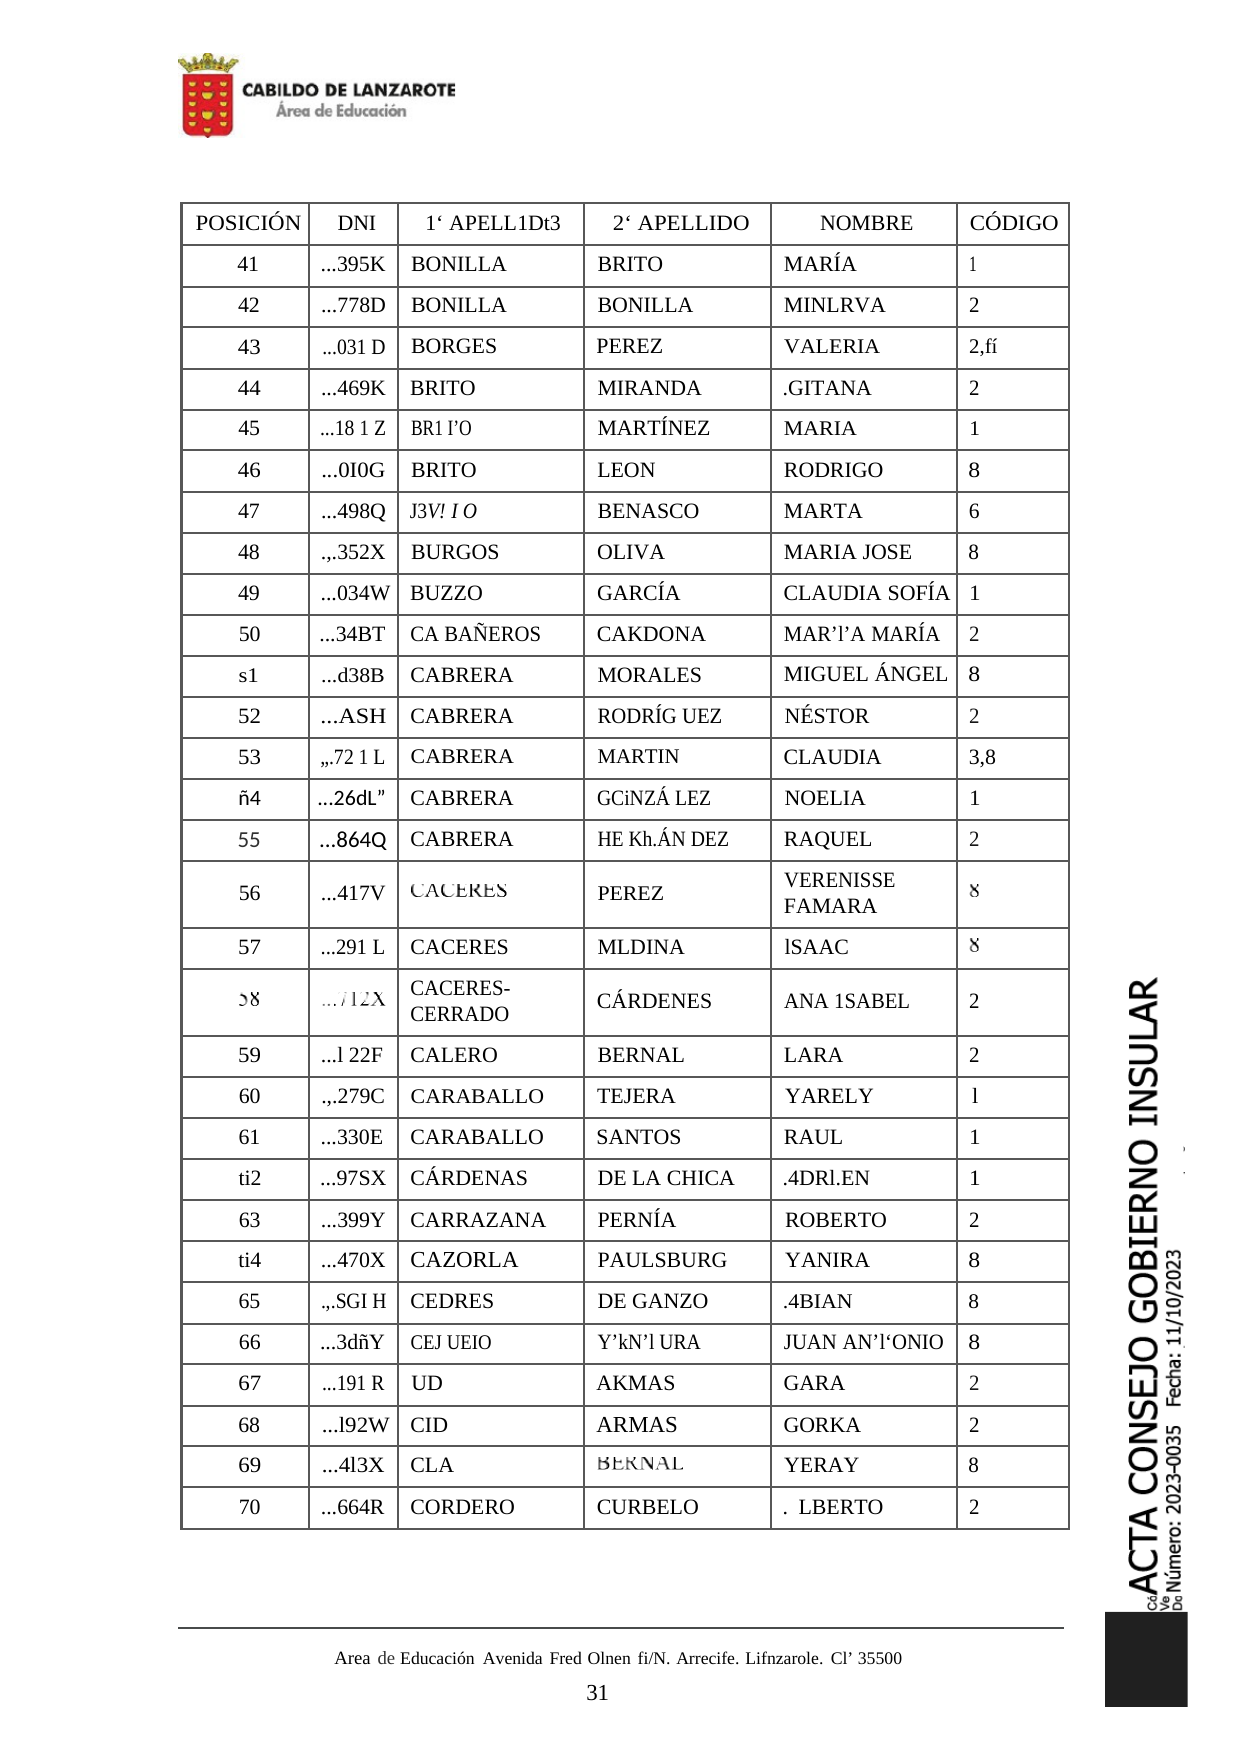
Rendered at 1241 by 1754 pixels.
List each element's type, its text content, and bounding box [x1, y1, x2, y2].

text ...97SX [316, 1165, 390, 1190]
text ti4 [192, 1247, 307, 1272]
picture [239, 992, 259, 1006]
text ROBERTO [785, 1207, 956, 1232]
text 46 [192, 457, 306, 482]
text CABRERA [410, 703, 583, 728]
text NÉSTOR [784, 703, 956, 728]
text l [972, 1083, 1068, 1108]
text 55 [192, 825, 306, 853]
text ...191 R [316, 1370, 390, 1396]
text GARCÍA [597, 580, 770, 605]
text 1 [969, 416, 1068, 440]
text 2 [969, 1042, 1068, 1067]
text CABRERA [410, 826, 583, 851]
text 57 [192, 934, 307, 959]
text BORGES [411, 333, 583, 358]
text CÁRDENAS [410, 1165, 583, 1190]
text DE GANZO [597, 1288, 770, 1313]
text 41 [192, 251, 304, 277]
text MLDINA [597, 934, 770, 959]
text DNI [317, 210, 396, 236]
text 44 [192, 375, 306, 400]
picture [178, 53, 456, 138]
text CID [410, 1412, 583, 1437]
text 8 [968, 1452, 1068, 1477]
text SANTOS [596, 1124, 770, 1149]
text . LBERTO [782, 1494, 956, 1519]
text CLA [410, 1452, 583, 1477]
text CARABALLO [410, 1084, 583, 1108]
text 65 [192, 1288, 306, 1313]
text 47 [192, 498, 306, 523]
text RAQUEL [784, 826, 956, 851]
text BONILLA [411, 251, 583, 276]
picture [969, 884, 979, 897]
text ...18 1 Z [316, 415, 390, 441]
text RODRÍG UEZ [597, 703, 770, 728]
text PEREZ [596, 333, 770, 358]
text CARABALLO [410, 1124, 583, 1149]
text 8 [968, 1289, 1068, 1313]
text 56 [192, 880, 307, 905]
text 63 [192, 1207, 307, 1232]
text 66 [192, 1329, 307, 1354]
text 1 [969, 1165, 1068, 1190]
text VERENISSE FAMARA [784, 867, 956, 918]
text 1 [969, 1124, 1068, 1149]
text PERNÍA [597, 1207, 770, 1232]
text ...3dñY [314, 1329, 390, 1354]
picture [411, 884, 507, 897]
text 68 [192, 1412, 306, 1437]
text .GITANA [782, 375, 956, 400]
text CABRERA [410, 785, 583, 810]
text 60 [192, 1083, 307, 1108]
text ...0I0G [316, 457, 390, 482]
text .,.SGI H [317, 1288, 390, 1313]
text UD [411, 1370, 583, 1395]
text 8 [968, 1247, 1068, 1272]
text ...469K [317, 375, 390, 400]
text 2 [969, 826, 1068, 851]
text 42 [192, 292, 306, 318]
text MINLRVA [784, 292, 956, 318]
text PEREZ [597, 881, 770, 905]
text MORALES [597, 662, 770, 687]
text ...470X [316, 1247, 390, 1272]
text BUZZO [410, 580, 583, 605]
text CARRAZANA [410, 1207, 583, 1232]
text CORDERO [410, 1494, 583, 1519]
text 45 [192, 415, 306, 441]
text OLIVA [597, 539, 770, 564]
text ...664R [315, 1494, 390, 1519]
text 48 [192, 539, 306, 564]
text 2,fí [969, 334, 1068, 358]
text 52 [192, 703, 307, 728]
text GARA [783, 1370, 956, 1395]
text 2 [969, 1494, 1068, 1519]
text ...34BT [314, 621, 390, 646]
text 8 [968, 661, 1068, 686]
text VALERIA [784, 334, 956, 358]
text CEDRES [410, 1288, 583, 1313]
text NOELIA [784, 785, 956, 810]
text 69 [192, 1452, 307, 1477]
text 49 [192, 580, 306, 605]
text Y’kN’l URA [597, 1329, 770, 1354]
text ...l 22F [313, 1042, 390, 1067]
text POSICIÓN [192, 210, 304, 236]
text s1 [192, 663, 305, 687]
text lSAAC [784, 934, 956, 959]
text NOMBRE [820, 210, 956, 236]
text YARELY [785, 1083, 956, 1108]
text 2 [969, 621, 1068, 646]
text CACERES- CERRADO [410, 975, 583, 1027]
text RAUL [784, 1124, 956, 1149]
text 2 [969, 703, 1068, 728]
text ...034W [317, 580, 394, 605]
text 2‘ APELLIDO [613, 210, 770, 236]
text ...498Q [317, 498, 390, 523]
text CAZORLA [410, 1246, 583, 1272]
text ...291 L [315, 934, 390, 959]
text ...864Q [313, 825, 392, 853]
text 2 [969, 988, 1068, 1013]
picture [1105, 977, 1188, 1707]
text YERAY [784, 1452, 956, 1477]
text CEJ UEIO [410, 1330, 583, 1354]
text ANA 1SABEL [784, 988, 956, 1013]
text AKMAS [596, 1370, 770, 1395]
text RODRIGO [784, 457, 956, 482]
text BURGOS [411, 539, 583, 564]
text 1 [969, 580, 1068, 605]
text ...778D [317, 292, 390, 318]
text TEJERA [597, 1083, 770, 1108]
text 2 [969, 1207, 1068, 1232]
text CA BAÑEROS [410, 621, 583, 646]
text .,.279C [316, 1083, 390, 1108]
text 67 [192, 1370, 307, 1396]
text MARÍA [784, 251, 956, 276]
text DE LA CHICA [597, 1165, 770, 1190]
text LARA [784, 1042, 956, 1067]
text MARIA [784, 416, 956, 440]
text .,.352X [316, 539, 390, 564]
text ...417V [316, 880, 390, 905]
text CACERES [410, 934, 583, 959]
text ...399Y [316, 1207, 390, 1232]
text 2 [969, 1412, 1068, 1437]
text ti2 [192, 1165, 308, 1190]
text 2 [969, 1370, 1068, 1395]
text .4DRl.EN [782, 1165, 956, 1190]
text CABRERA [410, 662, 583, 687]
text 2 [969, 292, 1068, 318]
text GCiNZÁ LEZ [597, 785, 770, 810]
text ...395K [315, 251, 390, 277]
text MAR’l’A MARÍA [784, 621, 956, 646]
text CLAUDIA [783, 744, 956, 769]
text 1 [969, 785, 1068, 810]
text BR1 I’O [411, 415, 583, 441]
text „.72 1 L [315, 744, 390, 769]
text ...4l3X [316, 1452, 390, 1477]
text 43 [192, 334, 306, 359]
picture [597, 1457, 683, 1470]
text MARTÍNEZ [597, 415, 770, 441]
text CALERO [410, 1042, 583, 1067]
text BRITO [411, 457, 583, 482]
text BERNAL [597, 1042, 770, 1067]
text ...d38B [315, 663, 390, 687]
text ARMAS [596, 1411, 770, 1437]
text 1 [969, 251, 1068, 276]
text YANIRA [785, 1247, 956, 1272]
text CÓDIGO [969, 210, 1068, 236]
text PAULSBURG [597, 1247, 770, 1272]
text ...26dL” [313, 784, 390, 811]
text 59 [192, 1042, 307, 1067]
text HE Kh.ÁN DEZ [597, 826, 770, 851]
text BONILLA [597, 292, 770, 318]
text 2 [969, 375, 1068, 400]
picture [322, 992, 386, 1006]
text ñ4 [192, 784, 307, 811]
text CÁRDENES [597, 988, 770, 1013]
text ...031 D [317, 334, 391, 359]
text GORKA [783, 1412, 956, 1437]
text MARIA JOSE [784, 539, 956, 564]
text J3V! I O [409, 498, 583, 523]
text MIRANDA [597, 375, 770, 400]
text JUAN AN’l‘ONIO [784, 1329, 956, 1354]
text CAKDONA [597, 621, 770, 646]
text 61 [192, 1124, 307, 1149]
text CURBELO [597, 1494, 770, 1519]
text 8 [968, 457, 1068, 482]
text MARTIN [597, 744, 770, 768]
text 3,8 [968, 744, 1068, 769]
text BRITO [410, 375, 583, 400]
text 70 [192, 1494, 307, 1519]
text BRITO [597, 251, 770, 276]
text ...l92W [317, 1412, 394, 1437]
text CABRERA [410, 744, 583, 768]
text BONILLA [411, 292, 583, 318]
text 8 [968, 1329, 1068, 1354]
text 1‘ APELL1Dt3 [425, 210, 583, 236]
text 6 [968, 498, 1068, 523]
text .4BIAN [783, 1289, 956, 1313]
text ...330E [313, 1124, 390, 1149]
text Area de Educación Avenida Fred Olnen fi/N. Arrecife. Lifnzarole. Cl’ 35500 [334, 1647, 1198, 1669]
text CLAUDIA SOFÍA [783, 580, 956, 605]
text 53 [192, 744, 307, 769]
text 8 [968, 539, 1068, 564]
text LEON [597, 457, 770, 482]
text 50 [192, 621, 307, 646]
text ...ASH [317, 703, 390, 728]
text MIGUEL ÁNGEL [784, 661, 956, 686]
picture [969, 938, 979, 952]
text BENASCO [597, 498, 770, 523]
text MARTA [784, 498, 956, 523]
